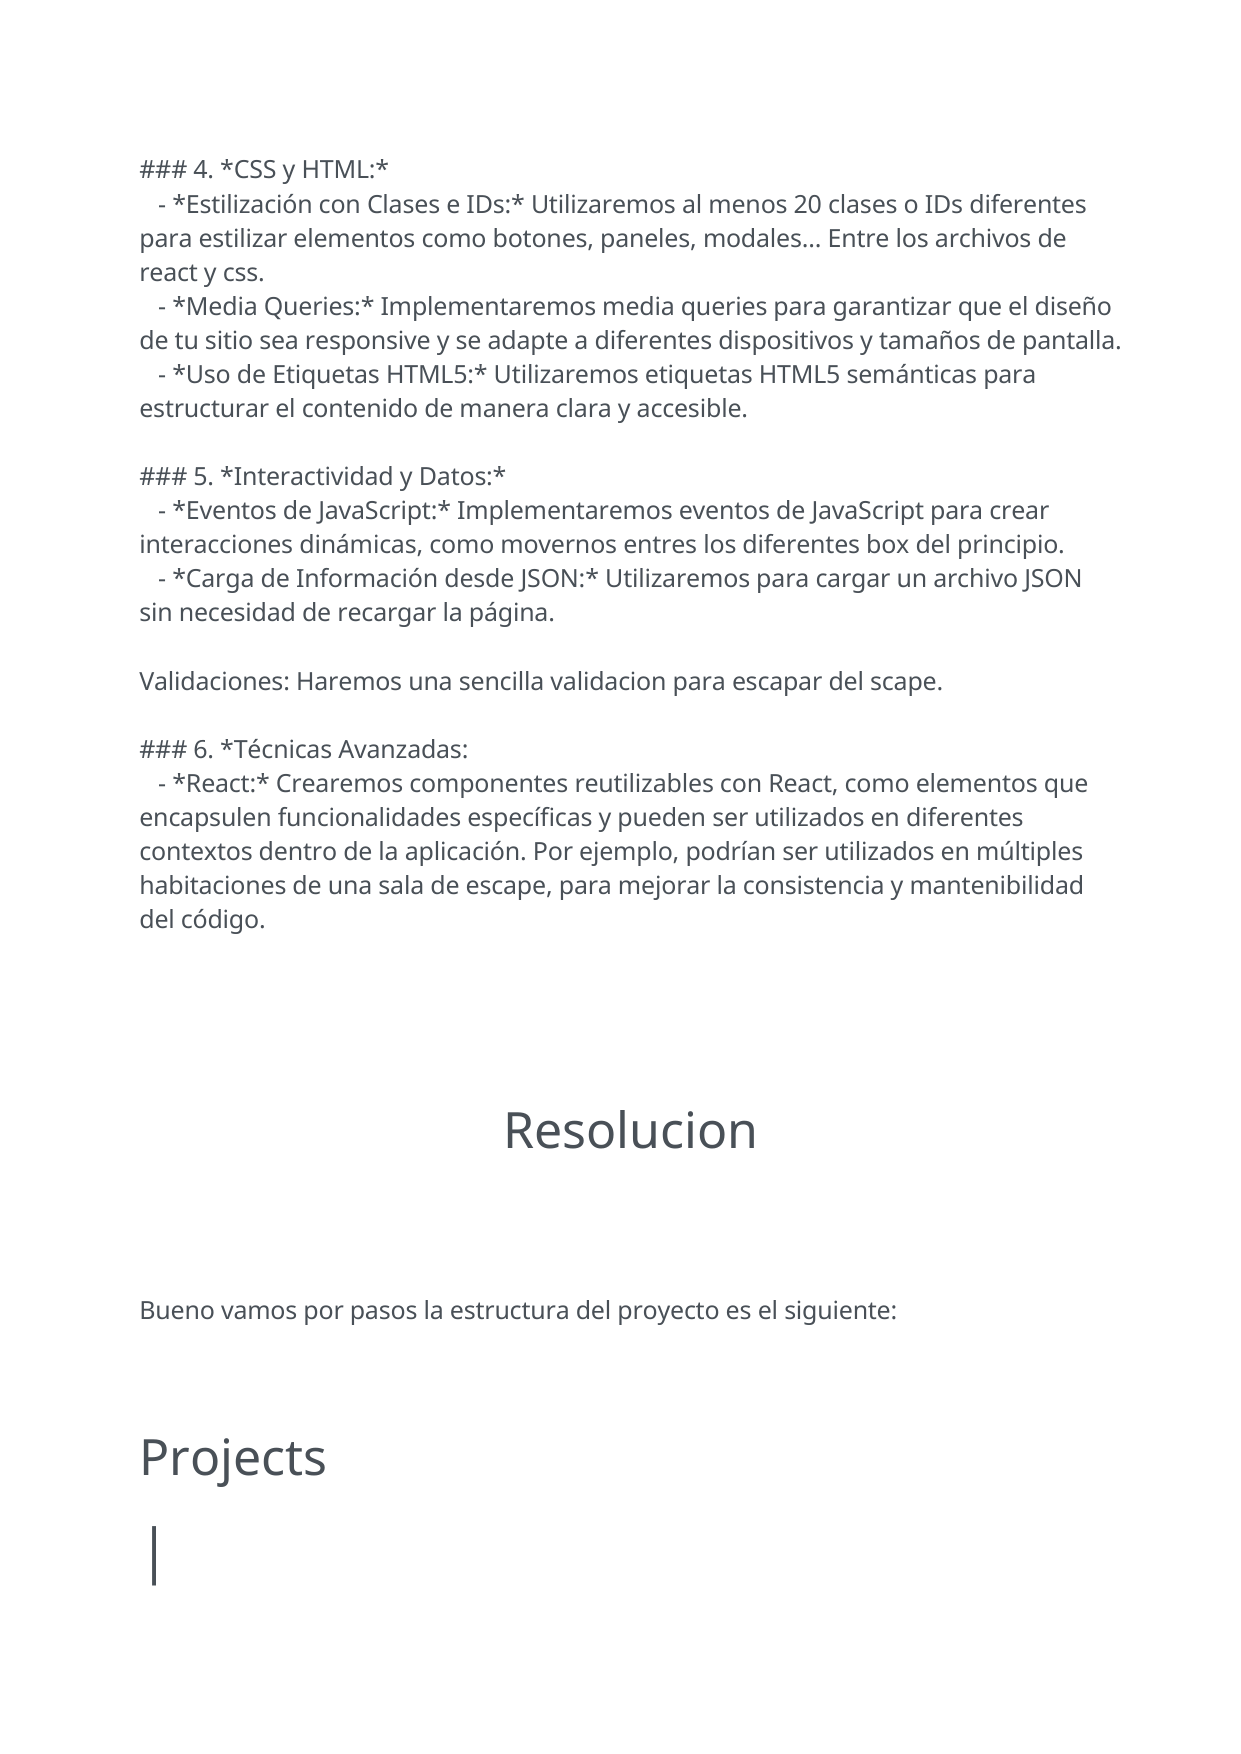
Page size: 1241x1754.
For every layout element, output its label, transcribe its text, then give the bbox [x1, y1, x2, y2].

text │ [139, 1520, 1122, 1588]
text Bueno vamos por pasos la estructura del proyecto es el siguiente: [139, 1293, 1122, 1327]
text Resolucion [139, 1095, 1122, 1163]
text ### 4. *CSS y HTML:* - *Estilización con Clases e IDs:* Utilizaremos al menos 20 clases o IDs diferentes para estilizar elementos como botones, paneles, modales... Entre los archivos de react y css. - *Media Queries:* Implementaremos media queries para garantizar que el diseño de tu sitio sea responsive y se adapte a diferentes dispositivos y tamaños de pantalla. - *Uso de Etiquetas HTML5:* Utilizaremos etiquetas HTML5 semánticas para estructurar el contenido de manera clara y accesible. ### 5. *Interactividad y Datos:* - *Eventos de JavaScript:* Implementaremos eventos de JavaScript para crear interacciones dinámicas, como movernos entres los diferentes box del principio. - *Carga de Información desde JSON:* Utilizaremos para cargar un archivo JSON sin necesidad de recargar la página. Validaciones: Haremos una sencilla validacion para escapar del scape. ### 6. *Técnicas Avanzadas: - *React:* Crearemos componentes reutilizables con React, como elementos que encapsulen funcionalidades específicas y pueden ser utilizados en diferentes contextos dentro de la aplicación. Por ejemplo, podrían ser utilizados en múltiples habitaciones de una sala de escape, para mejorar la consistencia y mantenibilidad del código. [139, 118, 1122, 936]
text Projects [139, 1422, 1122, 1490]
